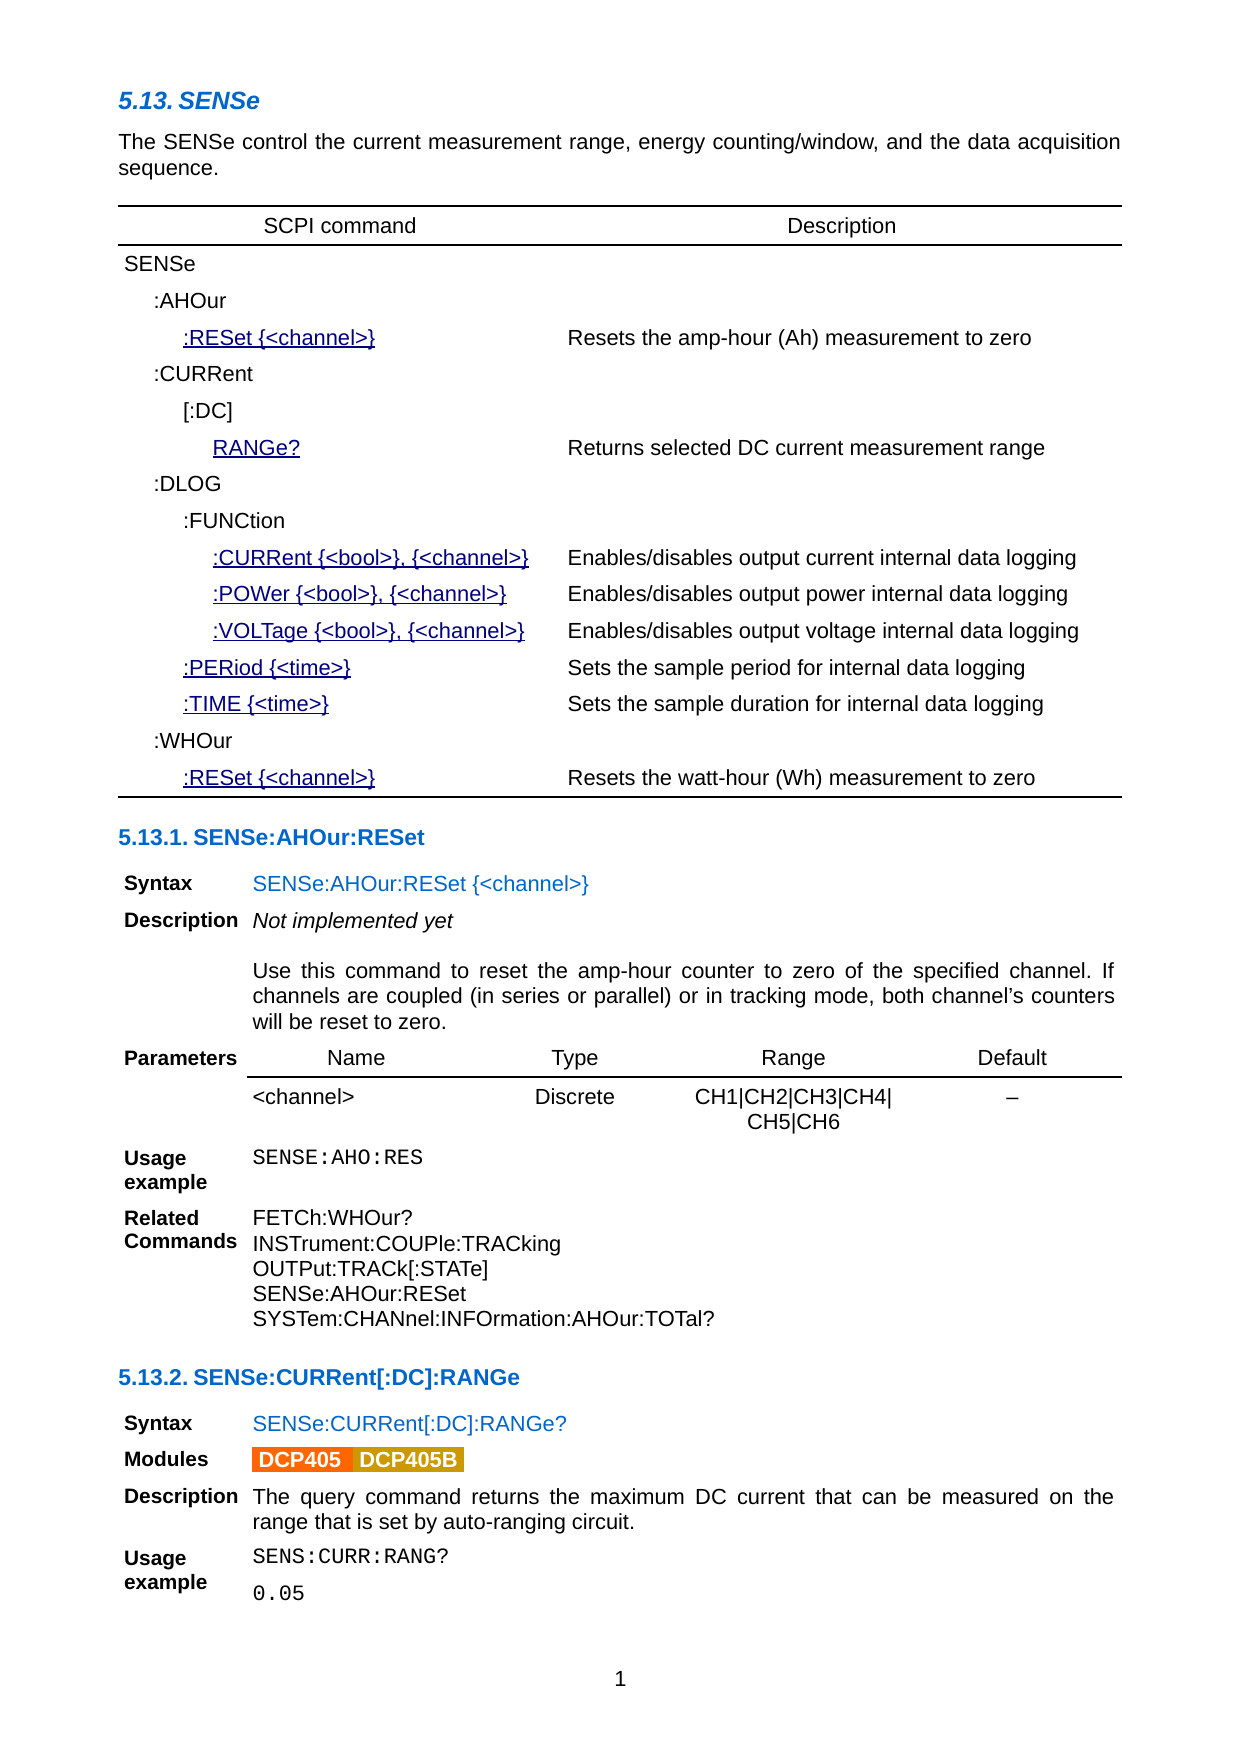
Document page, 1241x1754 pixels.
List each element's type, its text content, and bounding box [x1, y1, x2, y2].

table_cell Returns selected DC current measurement range [562, 429, 1122, 466]
table_cell Default [903, 1040, 1122, 1076]
table_cell [562, 722, 1122, 759]
table_cell :TIME {<time>} [118, 686, 562, 722]
subtitle SENSe [118, 86, 1122, 114]
table_cell Related Commands [118, 1200, 247, 1337]
subtitle SENSe:AHOur:RESet [118, 824, 1122, 851]
table_cell Modules [118, 1441, 247, 1478]
table_cell DCP405 DCP405B [247, 1441, 1122, 1478]
table_cell Resets the watt-hour (Wh) measurement to zero [562, 759, 1122, 796]
table_cell Parameters [118, 1040, 247, 1140]
table_cell Name [247, 1040, 465, 1076]
table_header Syntax [118, 865, 247, 902]
table_cell :RESet {<channel>} [118, 759, 562, 796]
table_cell SENS:CURR:RANG? 0.05 [247, 1540, 1122, 1613]
table_cell SENSe [118, 246, 562, 282]
text The SENSe control the current measurement range, energy counting/window, and the data acquisition sequence. [118, 129, 1122, 179]
table_cell Sets the sample duration for internal data logging [562, 686, 1122, 722]
table_cell CH1|CH2|CH3|CH4|CH5|CH6 [684, 1078, 903, 1140]
table_cell Enables/disables output voltage internal data logging [562, 612, 1122, 649]
table_cell Usage example [118, 1140, 247, 1199]
table_cell SENSE:AHO:RES [247, 1140, 1122, 1199]
table_cell Sets the sample period for internal data logging [562, 649, 1122, 686]
table_cell :CURRent {<bool>}, {<channel>} [118, 539, 562, 576]
table_cell :RESet {<channel>} [118, 319, 562, 356]
table_cell <channel> [247, 1078, 465, 1140]
table_cell :VOLTage {<bool>}, {<channel>} [118, 612, 562, 649]
table_cell [562, 502, 1122, 539]
table_cell [562, 392, 1122, 429]
table_header SCPI command [118, 207, 562, 243]
table_cell Enables/disables output current internal data logging [562, 539, 1122, 576]
table_cell :POWer {<bool>}, {<channel>} [118, 576, 562, 612]
table_cell Resets the amp-hour (Ah) measurement to zero [562, 319, 1122, 356]
table_cell Type [465, 1040, 684, 1076]
table_cell :DLOG [118, 466, 562, 502]
table_cell – [903, 1078, 1122, 1140]
table_cell :CURRent [118, 356, 562, 392]
table_cell :FUNCtion [118, 502, 562, 539]
subtitle SENSe:CURRent[:DC]:RANGe [118, 1364, 1122, 1390]
table_cell Description [118, 902, 247, 1039]
table_cell [562, 246, 1122, 282]
table_header Syntax [118, 1405, 247, 1441]
table_cell Discrete [465, 1078, 684, 1140]
table_cell Not implemented yet Use this command to reset the amp-hour counter to zero of the specified channel. If channels are coupled (in series or parallel) or in tracking mode, both channel’s counters will be reset to zero. [247, 902, 1122, 1039]
table_cell Description [118, 1478, 247, 1540]
table_cell :PERiod {<time>} [118, 649, 562, 686]
table_header Description [562, 207, 1122, 243]
table_cell FETCh:WHOur? INSTrument:COUPle:TRACking OUTPut:TRACk[:STATe] SENSe:AHOur:RESet SYSTem:CHANnel:INFOrmation:AHOur:TOTal? [247, 1200, 1122, 1337]
table_cell Enables/disables output power internal data logging [562, 576, 1122, 612]
table_header SENSe:CURRent[:DC]:RANGe? [247, 1405, 1122, 1441]
table_cell [562, 466, 1122, 502]
table_header SENSe:AHOur:RESet {<channel>} [247, 865, 1122, 902]
table_cell The query command returns the maximum DC current that can be measured on the range that is set by auto-ranging circuit. [247, 1478, 1122, 1540]
table_cell Usage example [118, 1540, 247, 1613]
table_cell [562, 356, 1122, 392]
table_cell Range [684, 1040, 903, 1076]
table_cell :AHOur [118, 282, 562, 319]
table_cell :WHOur [118, 722, 562, 759]
table_cell RANGe? [118, 429, 562, 466]
table_cell [:DC] [118, 392, 562, 429]
table_cell [562, 282, 1122, 319]
